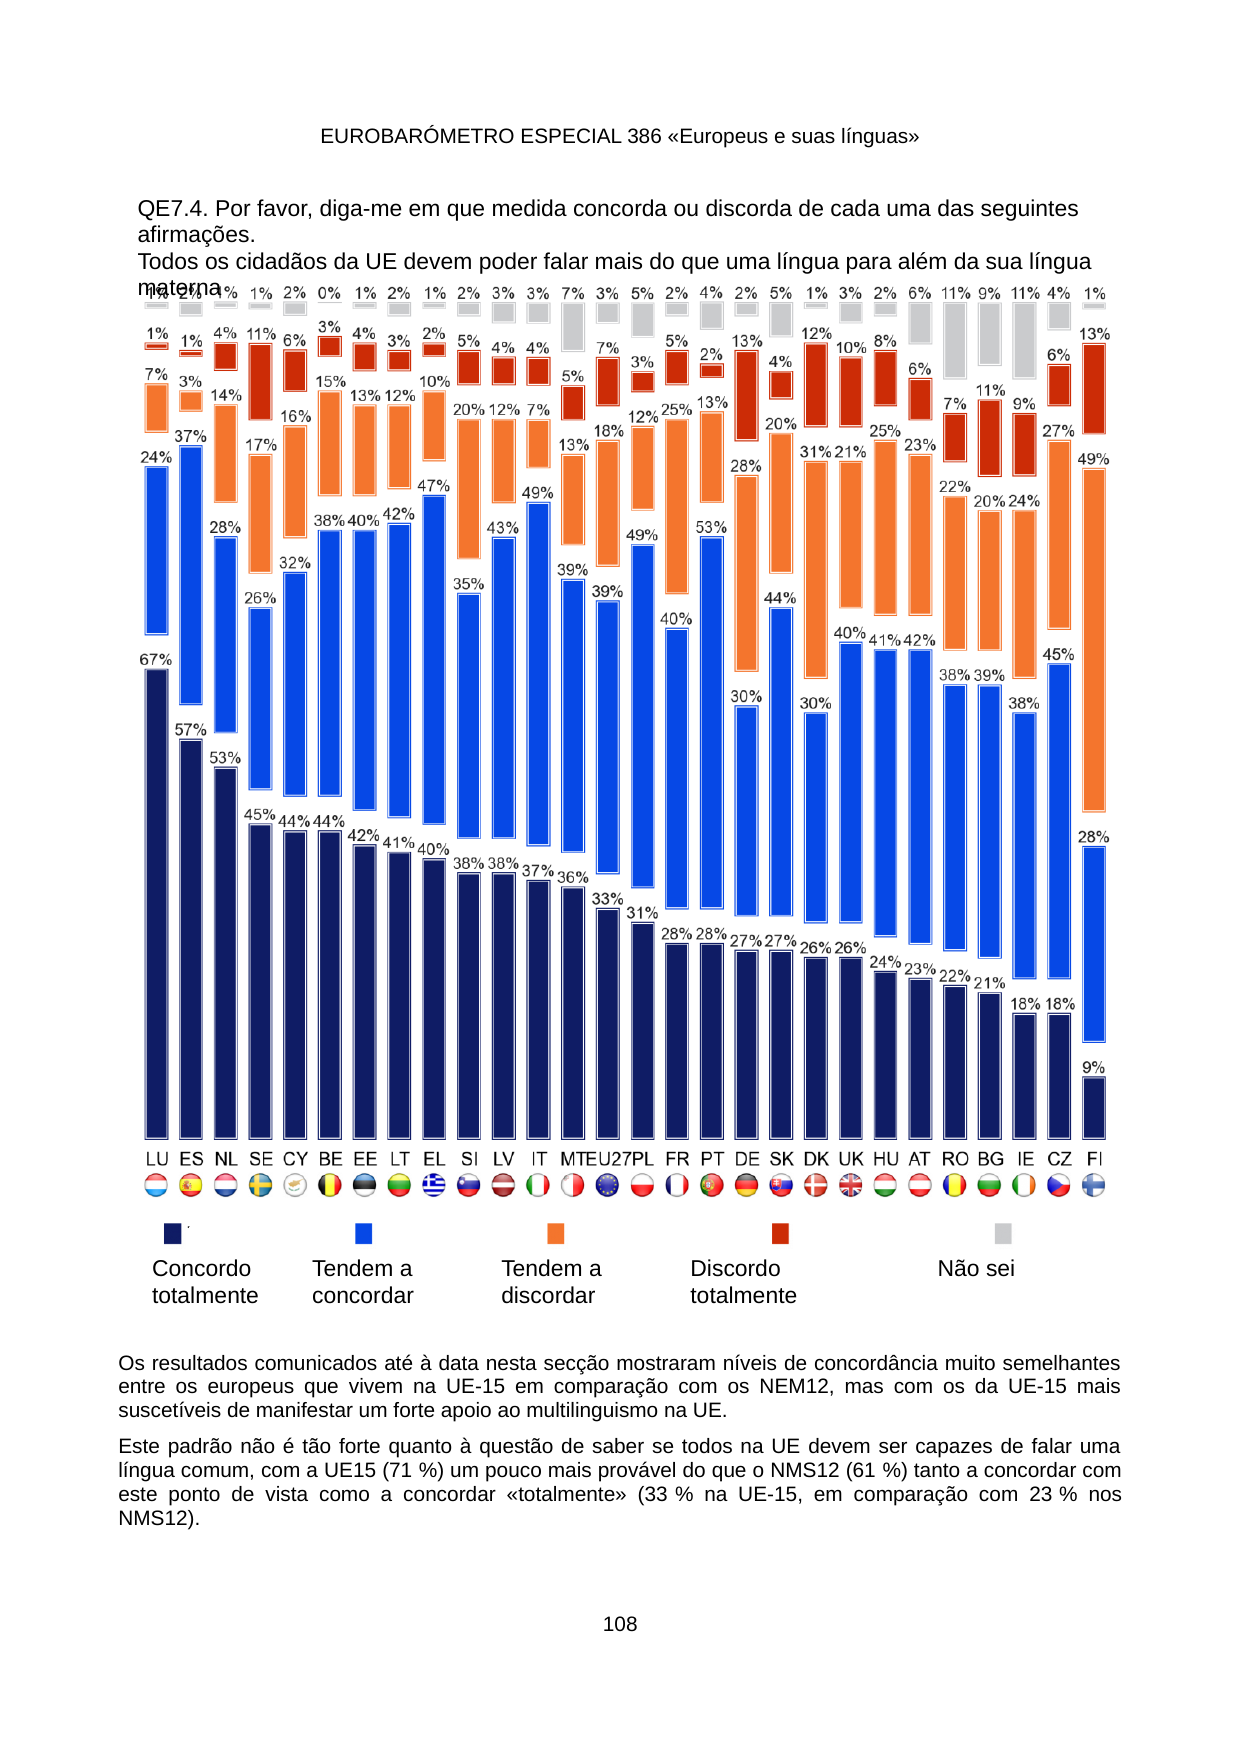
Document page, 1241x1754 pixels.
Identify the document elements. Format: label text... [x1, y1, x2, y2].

picture [122, 275, 1127, 1204]
text Este padrão não é tão forte quanto à questão de saber se todos na UE devem ser capazes de falar uma língua comum, com a UE15 (71 %) um pouco mais provável do que o NMS12 (61 %) tanto a concordar com este ponto de vista como a concordar «totalmente» (33 % na UE-15, em comparação com 23 % nos NMS12). [118, 1434, 1122, 1530]
text Os resultados comunicados até à data nesta secção mostraram níveis de concordância muito semelhantes entre os europeus que vivem na UE-15 em comparação com os NEM12, mas com os da UE-15 mais suscetíveis de manifestar um forte apoio ao multilinguismo na UE. [118, 1350, 1122, 1422]
picture [151, 1210, 1113, 1250]
